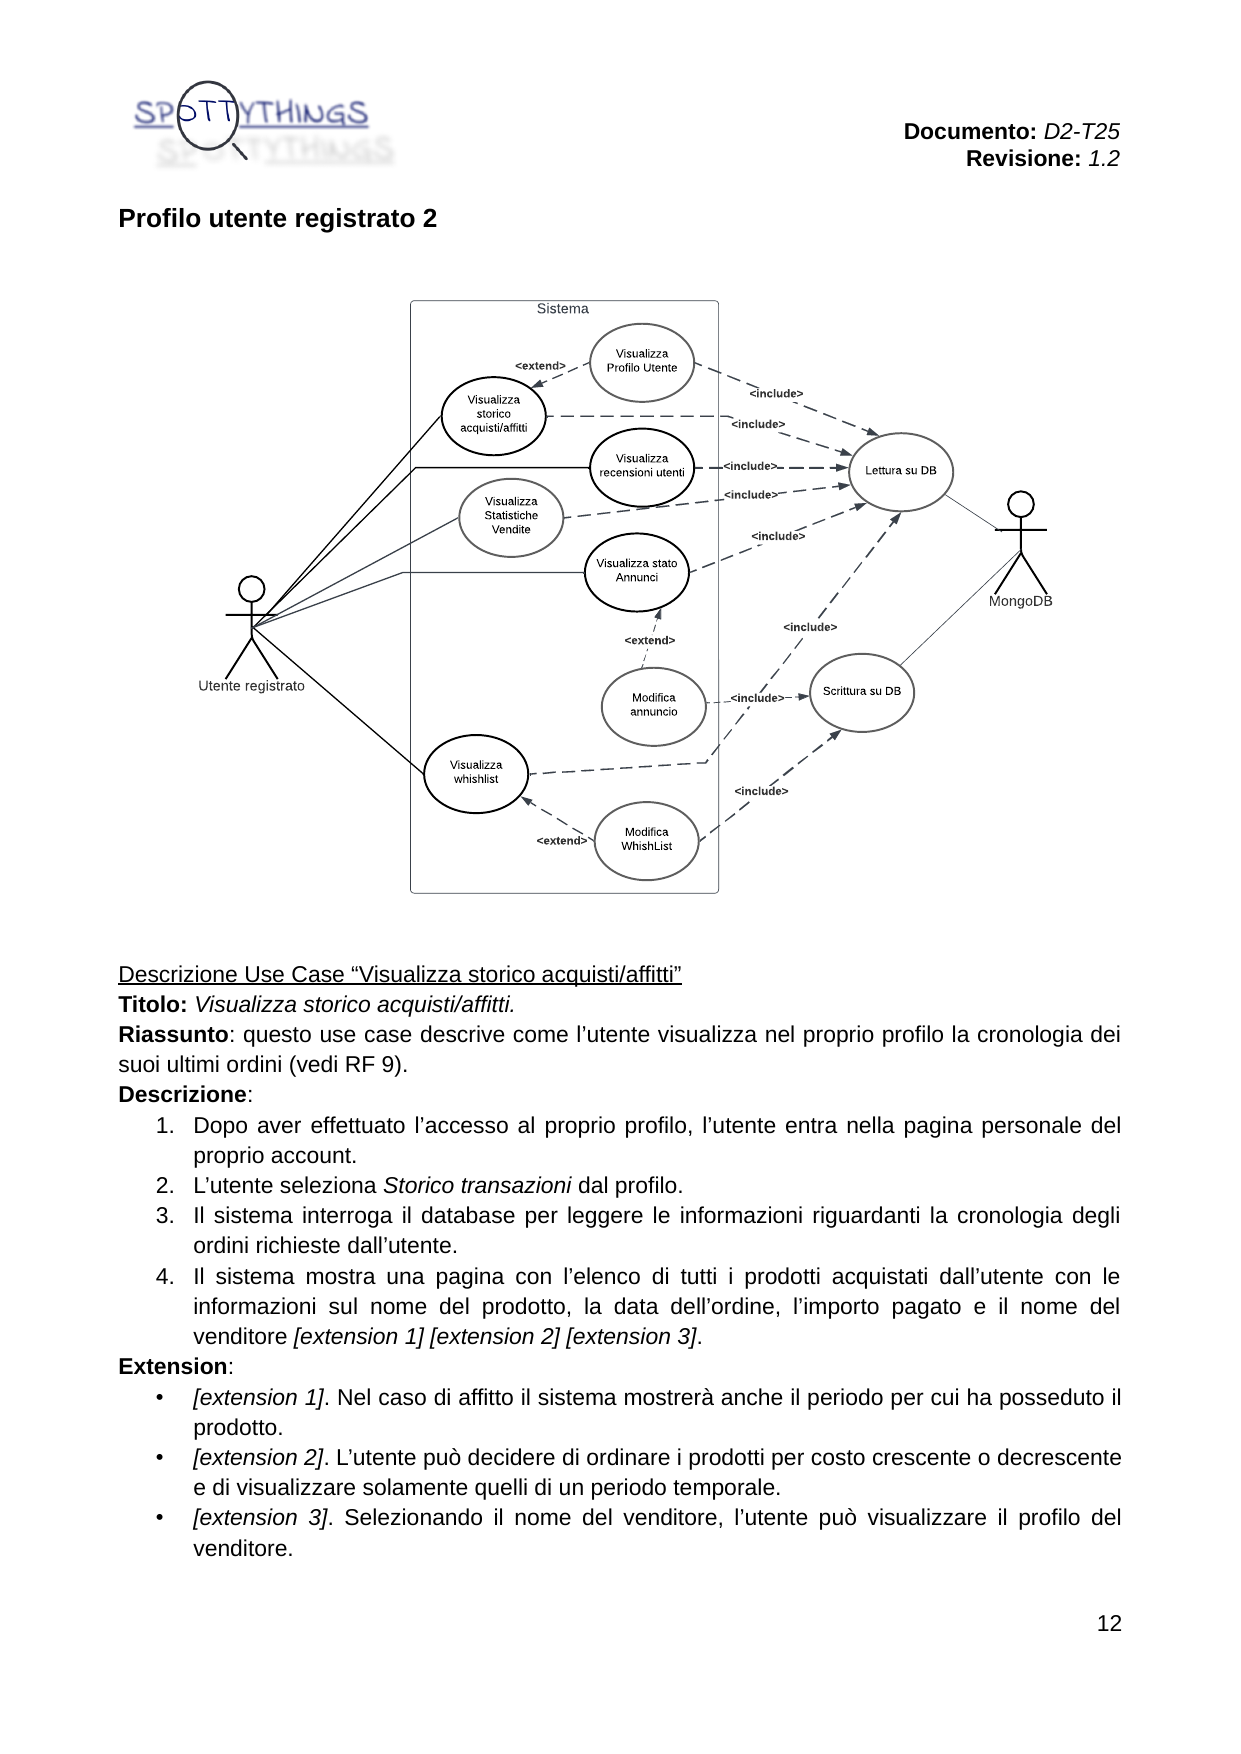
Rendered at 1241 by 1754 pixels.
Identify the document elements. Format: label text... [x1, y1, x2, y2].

list [extension 3]. Selezionando il nome del venditore, l’utente può visualizzare il profilo del venditore. [156, 1504, 1122, 1561]
list Il sistema interroga il database per leggere le informazioni riguardanti la cronologia degli ordini richieste dall’utente. [156, 1202, 1122, 1259]
text Riassunto: questo use case descrive come l’utente visualizza nel proprio profilo la cronologia dei suoi ultimi ordini (vedi RF 9). [118, 1021, 1122, 1078]
text Descrizione Use Case “Visualizza storico acquisti/affitti” [118, 264, 1122, 987]
list [extension 2]. L’utente può decidere di ordinare i prodotti per costo crescente o decrescente e di visualizzare solamente quelli di un periodo temporale. [156, 1444, 1122, 1501]
list [extension 1]. Nel caso di affitto il sistema mostrerà anche il periodo per cui ha posseduto il prodotto. [156, 1383, 1122, 1440]
subtitle Profilo utente registrato 2 [118, 203, 1122, 233]
picture [123, 73, 399, 187]
list Dopo aver effettuato l’accesso al proprio profilo, l’utente entra nella pagina personale del proprio account. [156, 1112, 1122, 1168]
text Descrizione: [118, 1081, 1122, 1108]
list Il sistema mostra una pagina con l’elenco di tutti i prodotti acquistati dall’utente con le informazioni sul nome del prodotto, la data dell’ordine, l’importo pagato e il nome del venditore [extension 1] [extension 2] [extension 3]. [156, 1263, 1122, 1349]
text Extension: [118, 1353, 1122, 1380]
text Titolo: Visualizza storico acquisti/affitti. [118, 991, 1122, 1017]
list L’utente seleziona Storico transazioni dal profilo. [156, 1172, 1122, 1198]
